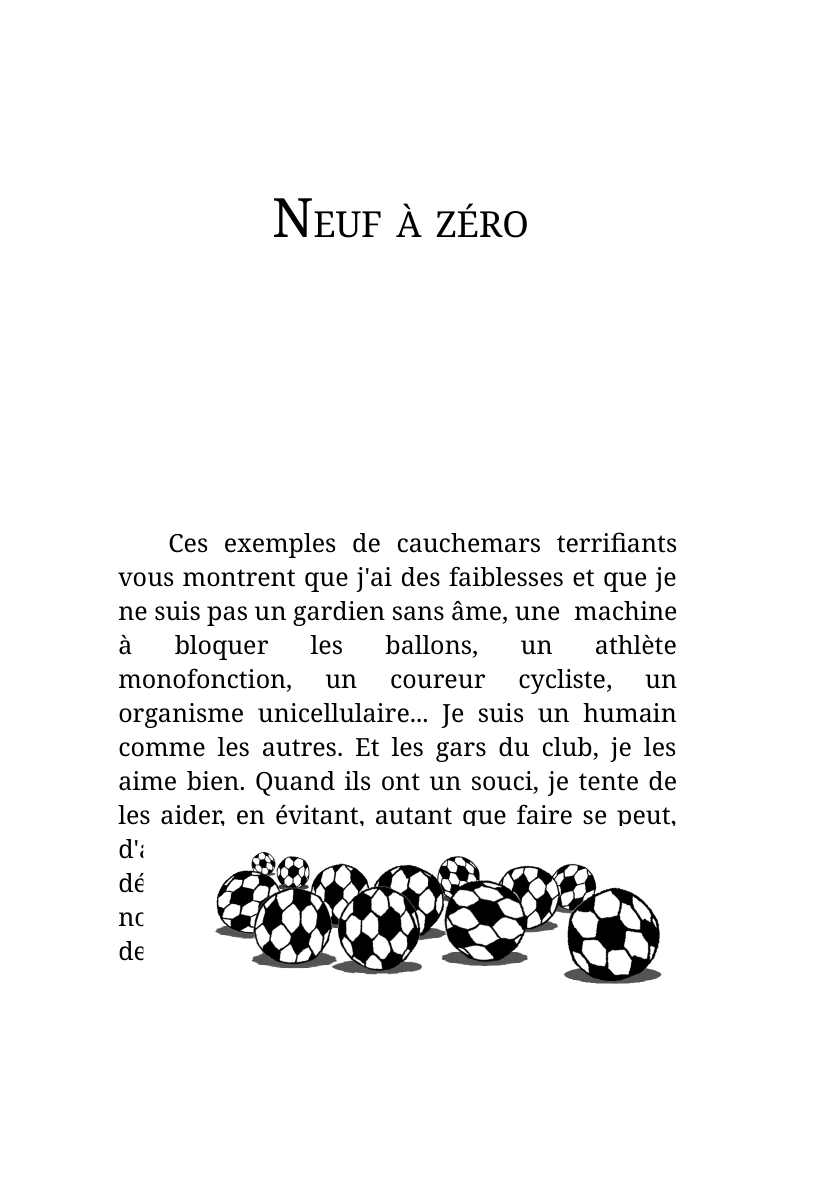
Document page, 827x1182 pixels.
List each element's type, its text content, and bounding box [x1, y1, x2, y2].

text Ces exemples de cauchemars terrifiants vous montrent que j'ai des faiblesses et que je ne suis pas un gardien sans âme, une machine à bloquer les ballons, un athlète monofonction, un coureur cycliste, un organisme unicellulaire... Je suis un humain comme les autres. Et les gars du club, je les aime bien. Quand ils ont un souci, je tente de les aider, en évitant, autant que faire se peut, d'aggraver les choses. J'ai, par exemple, déployé des efforts immenses pour secourir notre ailier gauche, Philip De Woonkt, le soir de notre victoire à Miami. Le pauvre De [118, 525, 677, 968]
picture [143, 826, 684, 1089]
text Neuf à zéro [121, 179, 679, 253]
